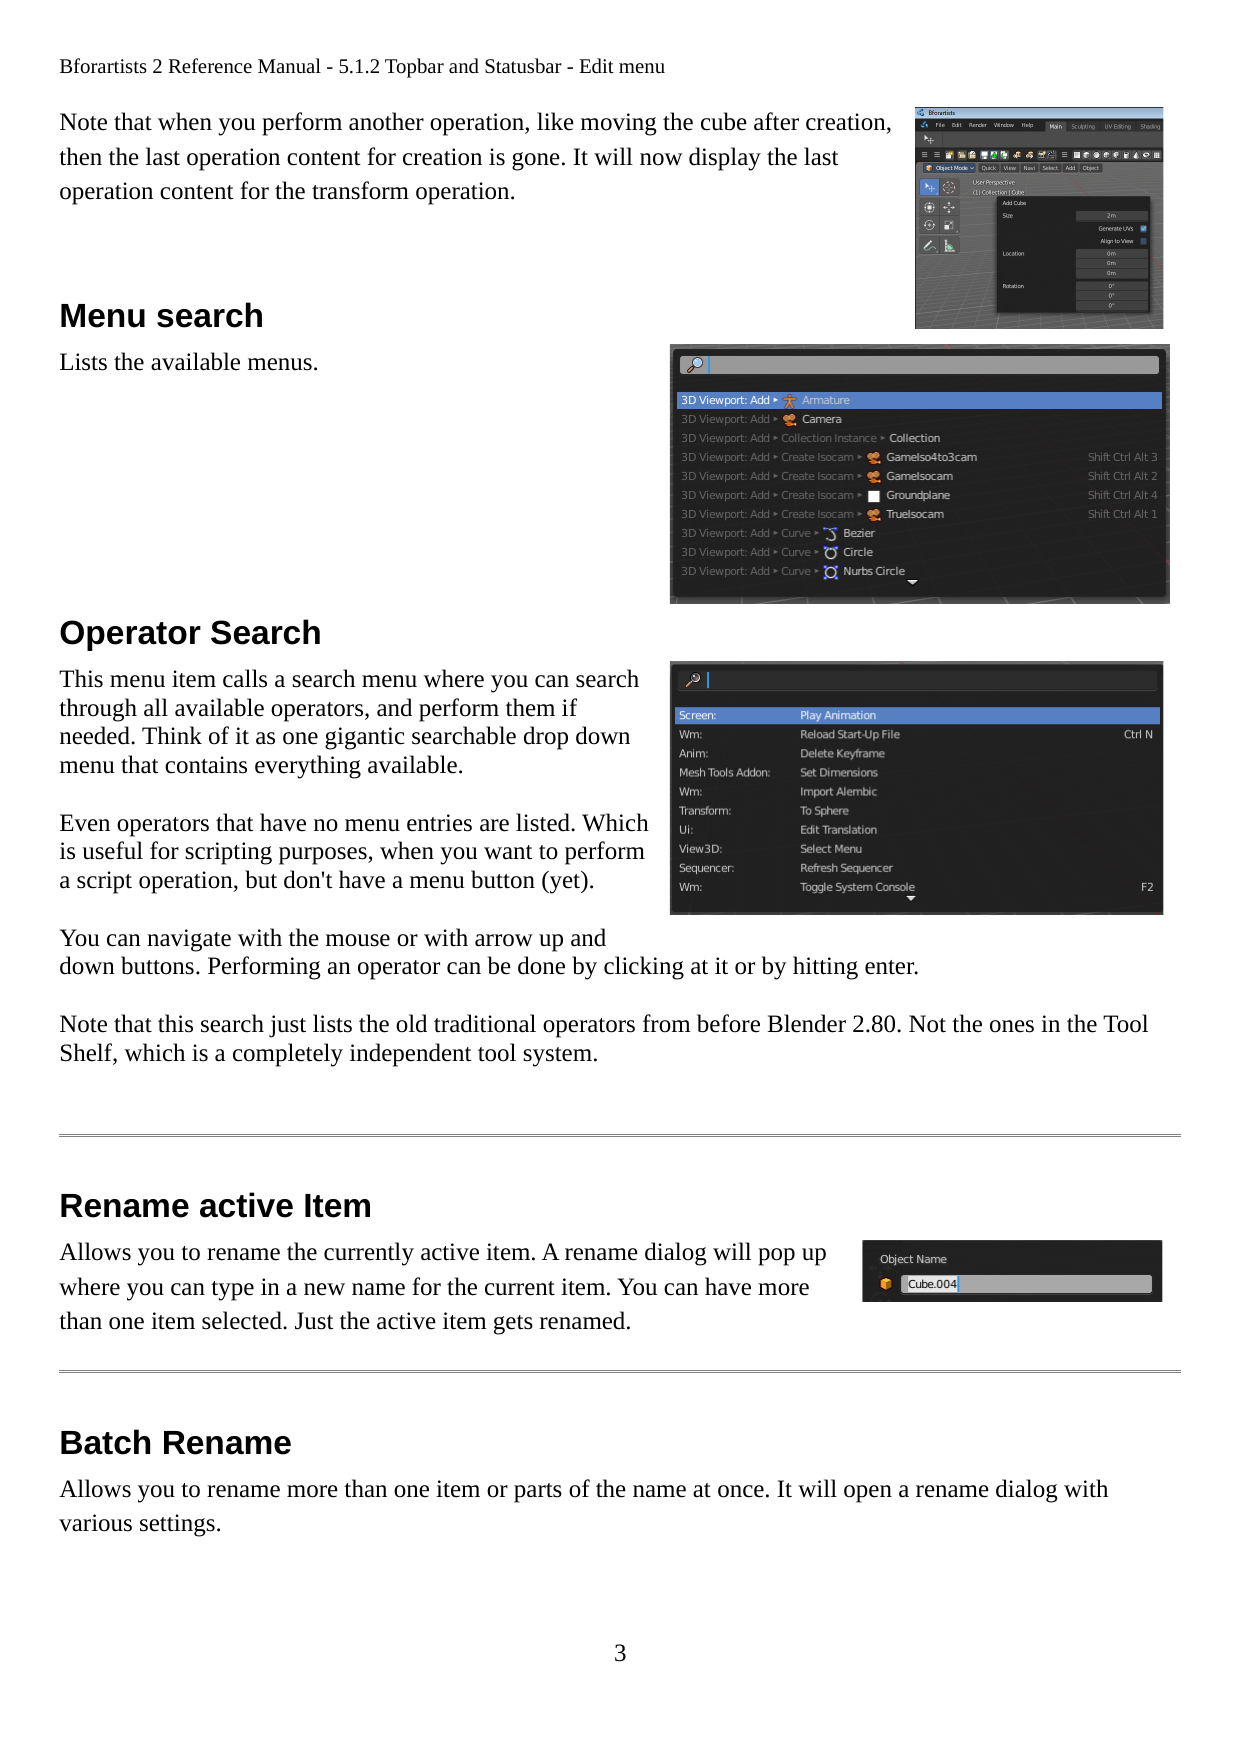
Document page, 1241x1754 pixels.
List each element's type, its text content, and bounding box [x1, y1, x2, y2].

picture [915, 107, 1164, 329]
text Note that this search just lists the old traditional operators from before Blender 2.80. Not the ones in the Tool Shelf, which is a completely independent tool system. [59, 1009, 1181, 1066]
subtitle Batch Rename [59, 1422, 1181, 1461]
subtitle Operator Search [59, 613, 1181, 651]
text Allows you to rename the currently active item. A rename dialog will pop up where you can type in a new name for the current item. You can have more than one item selected. Just the active item gets renamed. [59, 1237, 1181, 1335]
text Even operators that have no menu entries are listed. Which is useful for scripting purposes, when you want to perform a script operation, but don't have a menu button (yet). [59, 808, 669, 894]
subtitle Menu search [59, 295, 1181, 334]
text This menu item calls a search menu where you can search through all available operators, and perform them if needed. Think of it as one gigantic searchable drop down menu that contains everything available. [59, 664, 669, 779]
text Allows you to rename more than one item or parts of the name at once. It will open a rename dialog with various settings. [59, 1474, 1181, 1537]
text Lists the available menus. [59, 347, 669, 375]
text Note that when you perform another operation, like moving the cube after creation, then the last operation content for creation is gone. It will now display the last operation content for the transform operation. [59, 107, 915, 205]
text You can navigate with the mouse or with arrow up and down buttons. Performing an operator can be done by clicking at it or by hitting enter. [59, 923, 1181, 980]
picture [862, 1240, 1163, 1302]
subtitle Rename active Item [59, 1186, 1181, 1225]
picture [669, 344, 1170, 604]
picture [669, 661, 1164, 915]
